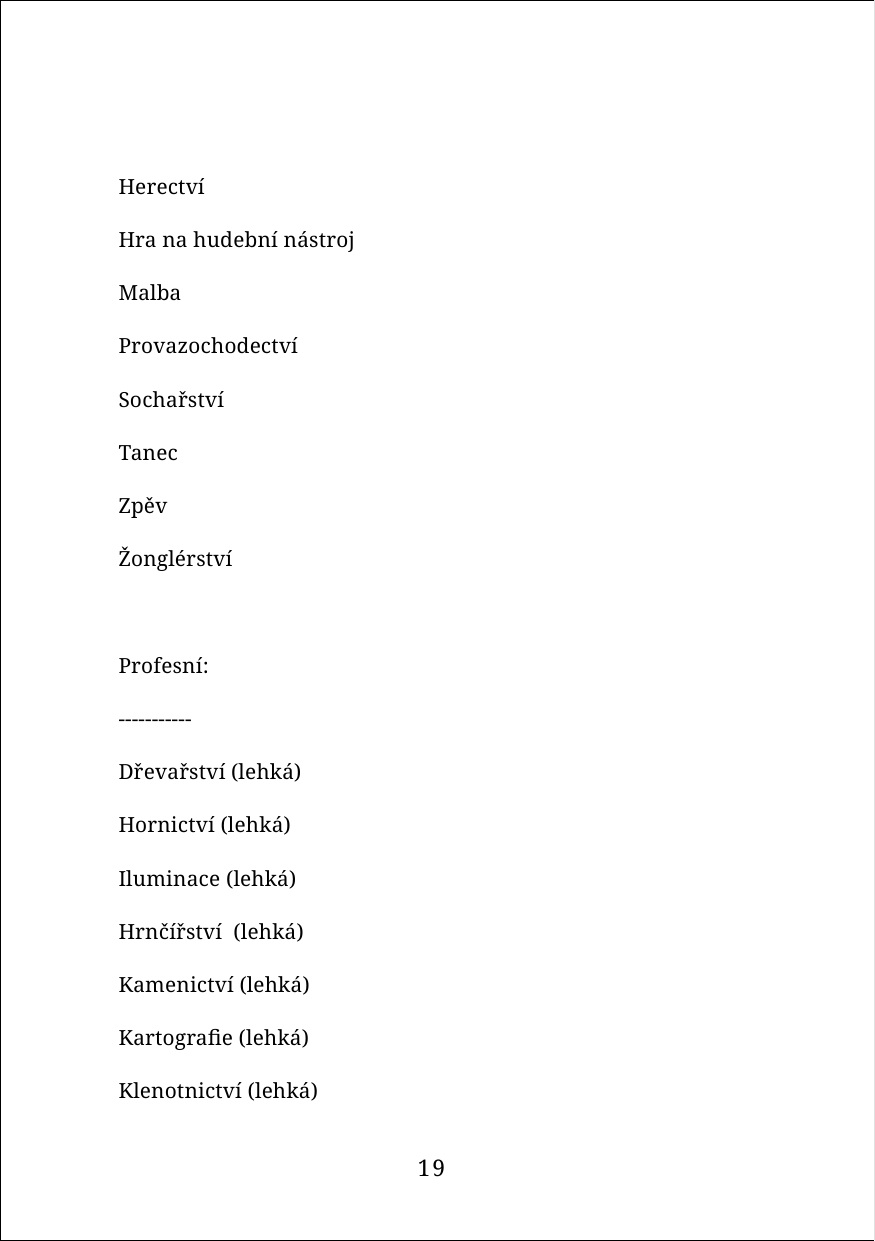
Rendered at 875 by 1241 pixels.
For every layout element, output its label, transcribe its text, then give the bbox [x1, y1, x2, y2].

text Provazochodectví [118, 331, 756, 360]
text Hornictví (lehká) [118, 811, 756, 839]
text Tanec [118, 438, 756, 466]
text Hra na hudební nástroj [118, 225, 756, 253]
text Klenotnictví (lehká) [118, 1077, 756, 1105]
text Kartografie (lehká) [118, 1023, 756, 1052]
text Iluminace (lehká) [118, 864, 756, 892]
text Profesní: [118, 651, 756, 679]
text Sochařství [118, 385, 756, 413]
text ----------- [118, 704, 756, 732]
text Žonglérství [118, 544, 756, 573]
text Hrnčířství (lehká) [118, 917, 756, 945]
text Zpěv [118, 491, 756, 519]
text Malba [118, 278, 756, 307]
text Herectví [118, 172, 756, 200]
text Dřevařství (lehká) [118, 757, 756, 786]
text Kamenictví (lehká) [118, 970, 756, 999]
